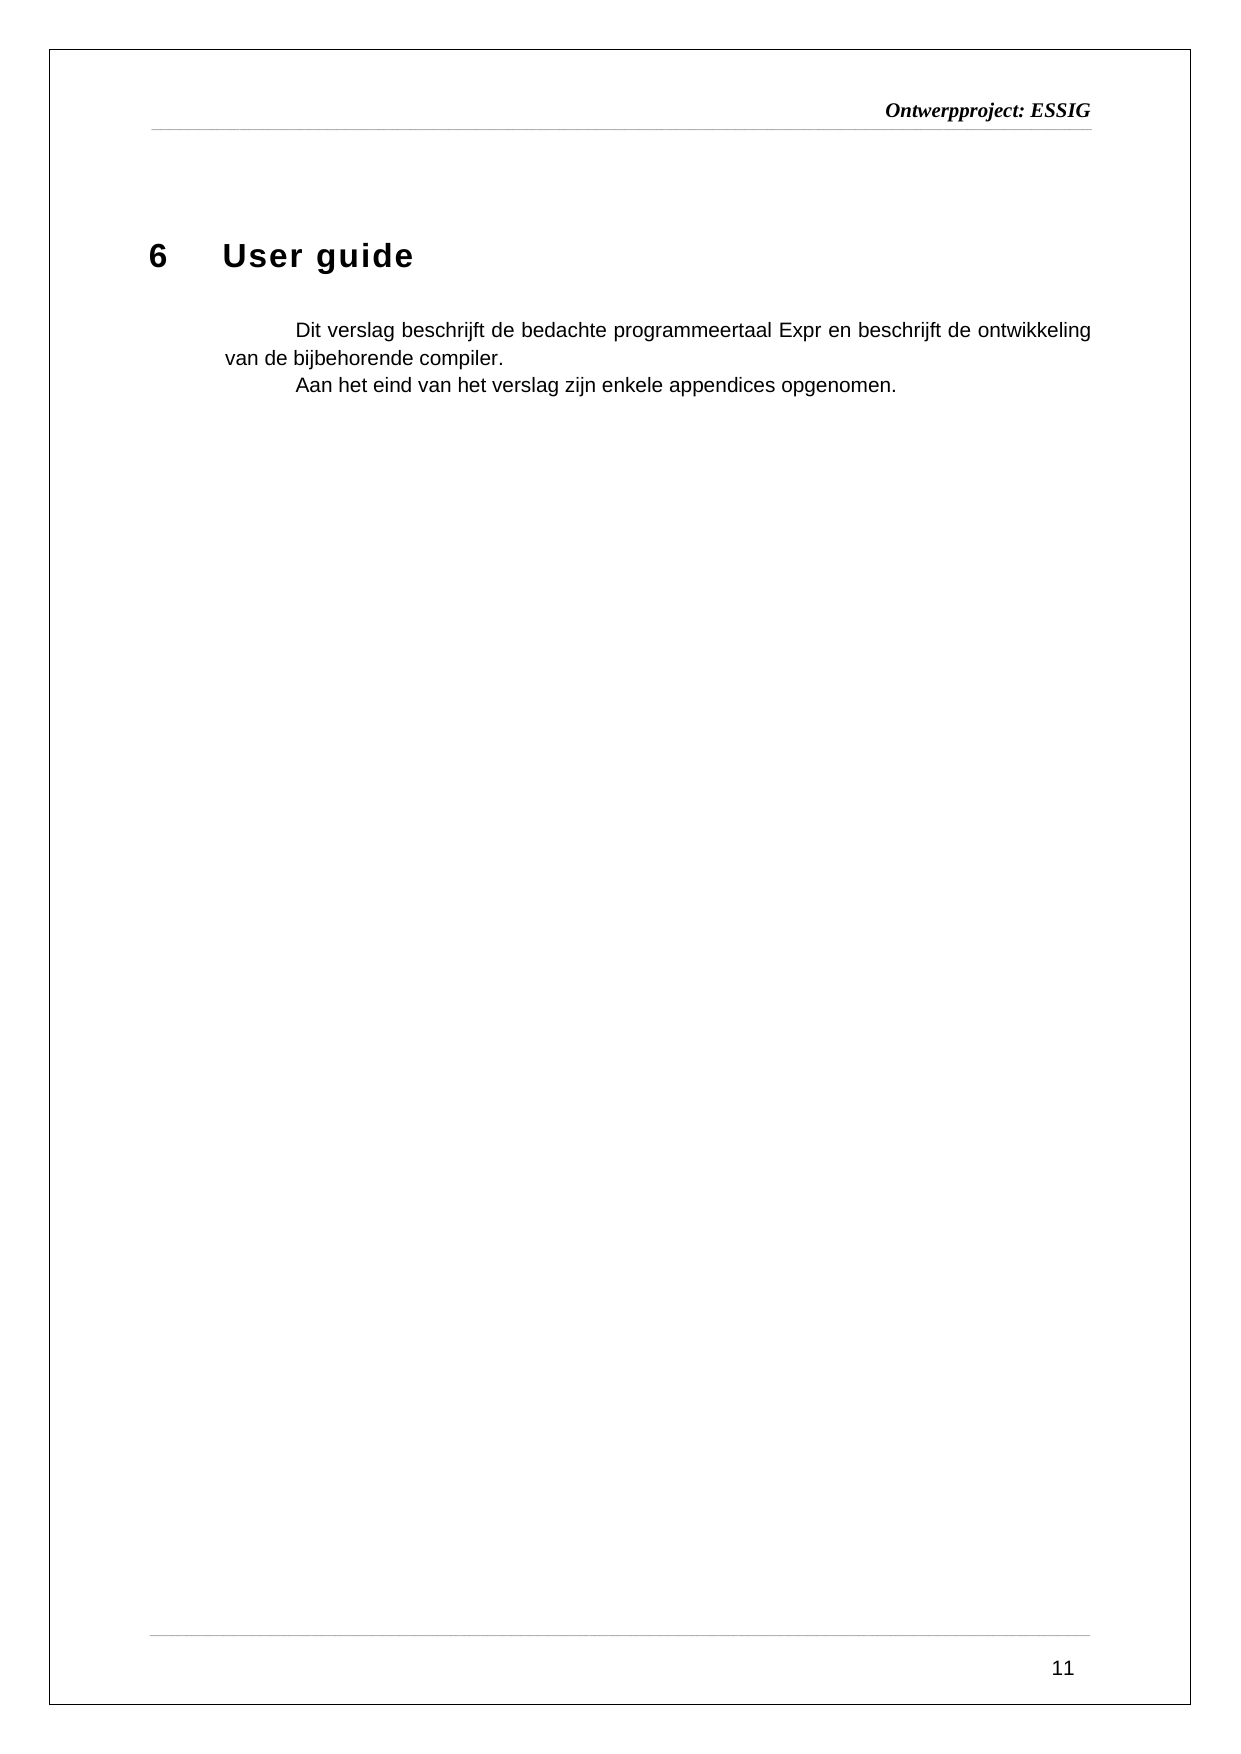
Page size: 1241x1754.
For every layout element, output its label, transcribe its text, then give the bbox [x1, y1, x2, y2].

text Aan het eind van het verslag zijn enkele appendices opgenomen. [225, 373, 1092, 397]
text Dit verslag beschrijft de bedachte programmeertaal Expr en beschrijft de ontwikkeling van de bijbehorende compiler. [225, 318, 1092, 369]
subtitle 6 User guide [148, 236, 1187, 275]
